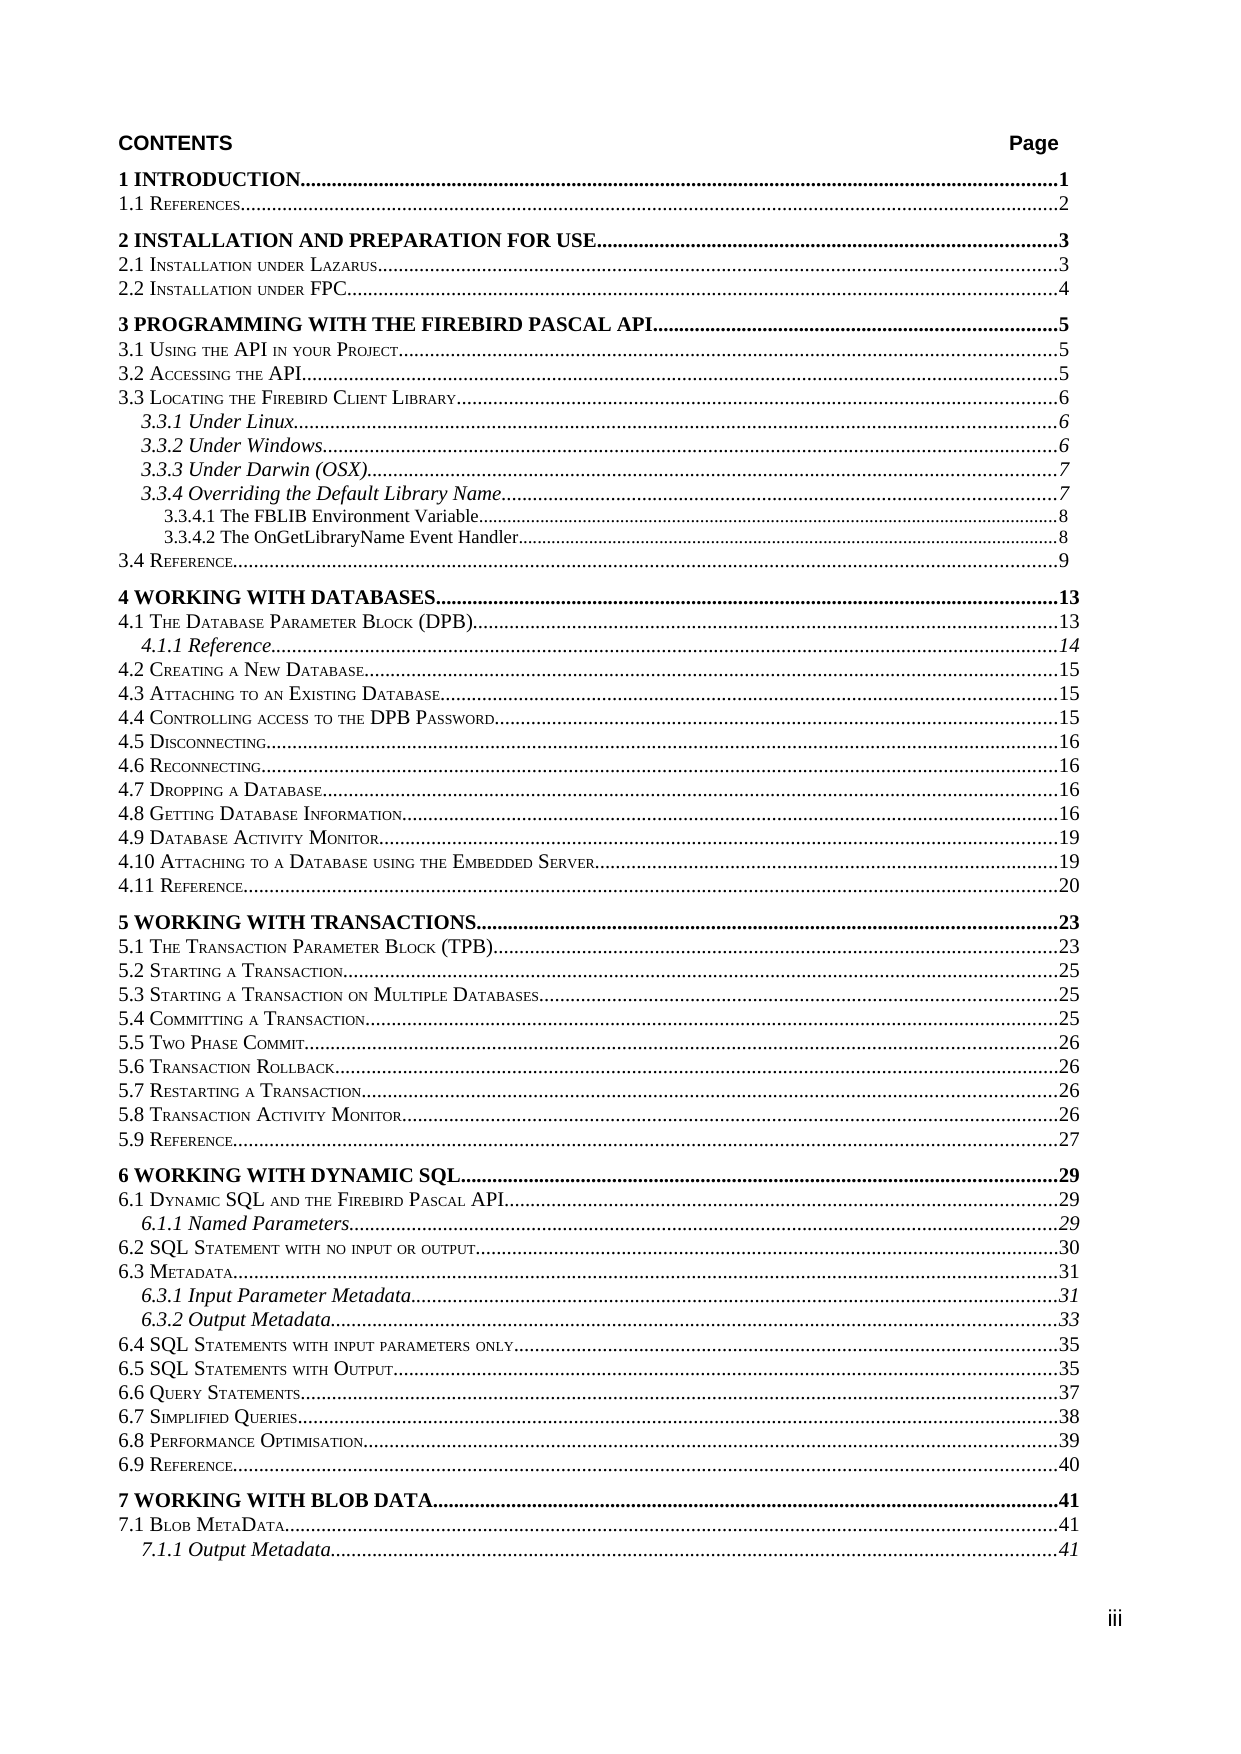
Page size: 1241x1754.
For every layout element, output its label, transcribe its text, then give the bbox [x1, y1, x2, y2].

text 2.1 Installation under Lazarus 3 [118, 252, 1122, 276]
text 6.3.2 Output Metadata 33 [141, 1307, 1122, 1331]
text 6.4 SQL Statements with input parameters only 35 [118, 1331, 1122, 1356]
text 3.3.4 Overriding the Default Library Name 7 [141, 481, 1122, 505]
text 4.11 Reference 20 [118, 873, 1122, 897]
text 4.3 Attaching to an Existing Database 15 [118, 681, 1122, 705]
text 3.2 Accessing the API 5 [118, 361, 1122, 384]
text 6.8 Performance Optimisation 39 [118, 1428, 1122, 1452]
text 6.1 Dynamic SQL and the Firebird Pascal API 29 [118, 1187, 1122, 1211]
text 6.1.1 Named Parameters 29 [141, 1211, 1122, 1235]
text 5.5 Two Phase Commit 26 [118, 1030, 1122, 1054]
text 7 Working with Blob Data 41 [118, 1488, 1122, 1512]
text 5.8 Transaction Activity Monitor 26 [118, 1102, 1122, 1126]
text 2 Installation and Preparation for Use 3 [118, 228, 1122, 252]
text 6 Working with Dynamic SQL 29 [118, 1163, 1122, 1187]
text 6.3 Metadata 31 [118, 1259, 1122, 1283]
text 4.2 Creating a New Database 15 [118, 657, 1122, 681]
text 3.3.1 Under Linux 6 [141, 409, 1122, 433]
text 2.2 Installation under FPC 4 [118, 276, 1122, 300]
text 7.1 Blob MetaData 41 [118, 1512, 1122, 1536]
text 5.9 Reference 27 [118, 1126, 1122, 1151]
text 4.10 Attaching to a Database using the Embedded Server 19 [118, 849, 1122, 873]
text 4.9 Database Activity Monitor 19 [118, 825, 1122, 849]
text 5.7 Restarting a Transaction 26 [118, 1078, 1122, 1102]
text 4 Working with Databases 13 [118, 584, 1122, 609]
text 6.7 Simplified Queries 38 [118, 1404, 1122, 1428]
text 3.1 Using the API in your Project 5 [118, 336, 1122, 361]
text CONTENTS Page [118, 131, 1122, 154]
text 5 Working with Transactions 23 [118, 910, 1122, 934]
text 3.3.4.1 The FBLIB Environment Variable 8 [164, 505, 1122, 526]
text 5.3 Starting a Transaction on Multiple Databases 25 [118, 982, 1122, 1006]
text 4.4 Controlling access to the DPB Password 15 [118, 705, 1122, 729]
text 5.1 The Transaction Parameter Block (TPB) 23 [118, 934, 1122, 958]
text 5.2 Starting a Transaction 25 [118, 958, 1122, 982]
text 6.2 SQL Statement with no input or output 30 [118, 1235, 1122, 1259]
text 4.7 Dropping a Database 16 [118, 777, 1122, 801]
text 5.4 Committing a Transaction 25 [118, 1006, 1122, 1030]
text 3.4 Reference 9 [118, 548, 1122, 572]
text 6.3.1 Input Parameter Metadata 31 [141, 1283, 1122, 1307]
text 5.6 Transaction Rollback 26 [118, 1054, 1122, 1078]
text 4.1 The Database Parameter Block (DPB) 13 [118, 609, 1122, 633]
text 6.9 Reference 40 [118, 1452, 1122, 1476]
text 3.3.2 Under Windows 6 [141, 433, 1122, 457]
text 3 Programming with the Firebird Pascal API 5 [118, 312, 1122, 336]
text 3.3.4.2 The OnGetLibraryName Event Handler 8 [164, 526, 1122, 548]
text 4.8 Getting Database Information 16 [118, 801, 1122, 825]
text 3.3 Locating the Firebird Client Library 6 [118, 384, 1122, 409]
text 4.6 Reconnecting 16 [118, 753, 1122, 777]
text 1 Introduction 1 [118, 167, 1122, 191]
text 1.1 References 2 [118, 191, 1122, 215]
text 7.1.1 Output Metadata 41 [141, 1536, 1122, 1561]
text 4.5 Disconnecting 16 [118, 729, 1122, 753]
text 4.1.1 Reference 14 [141, 633, 1122, 657]
text 6.6 Query Statements 37 [118, 1379, 1122, 1404]
text 6.5 SQL Statements with Output 35 [118, 1356, 1122, 1379]
text 3.3.3 Under Darwin (OSX) 7 [141, 457, 1122, 481]
